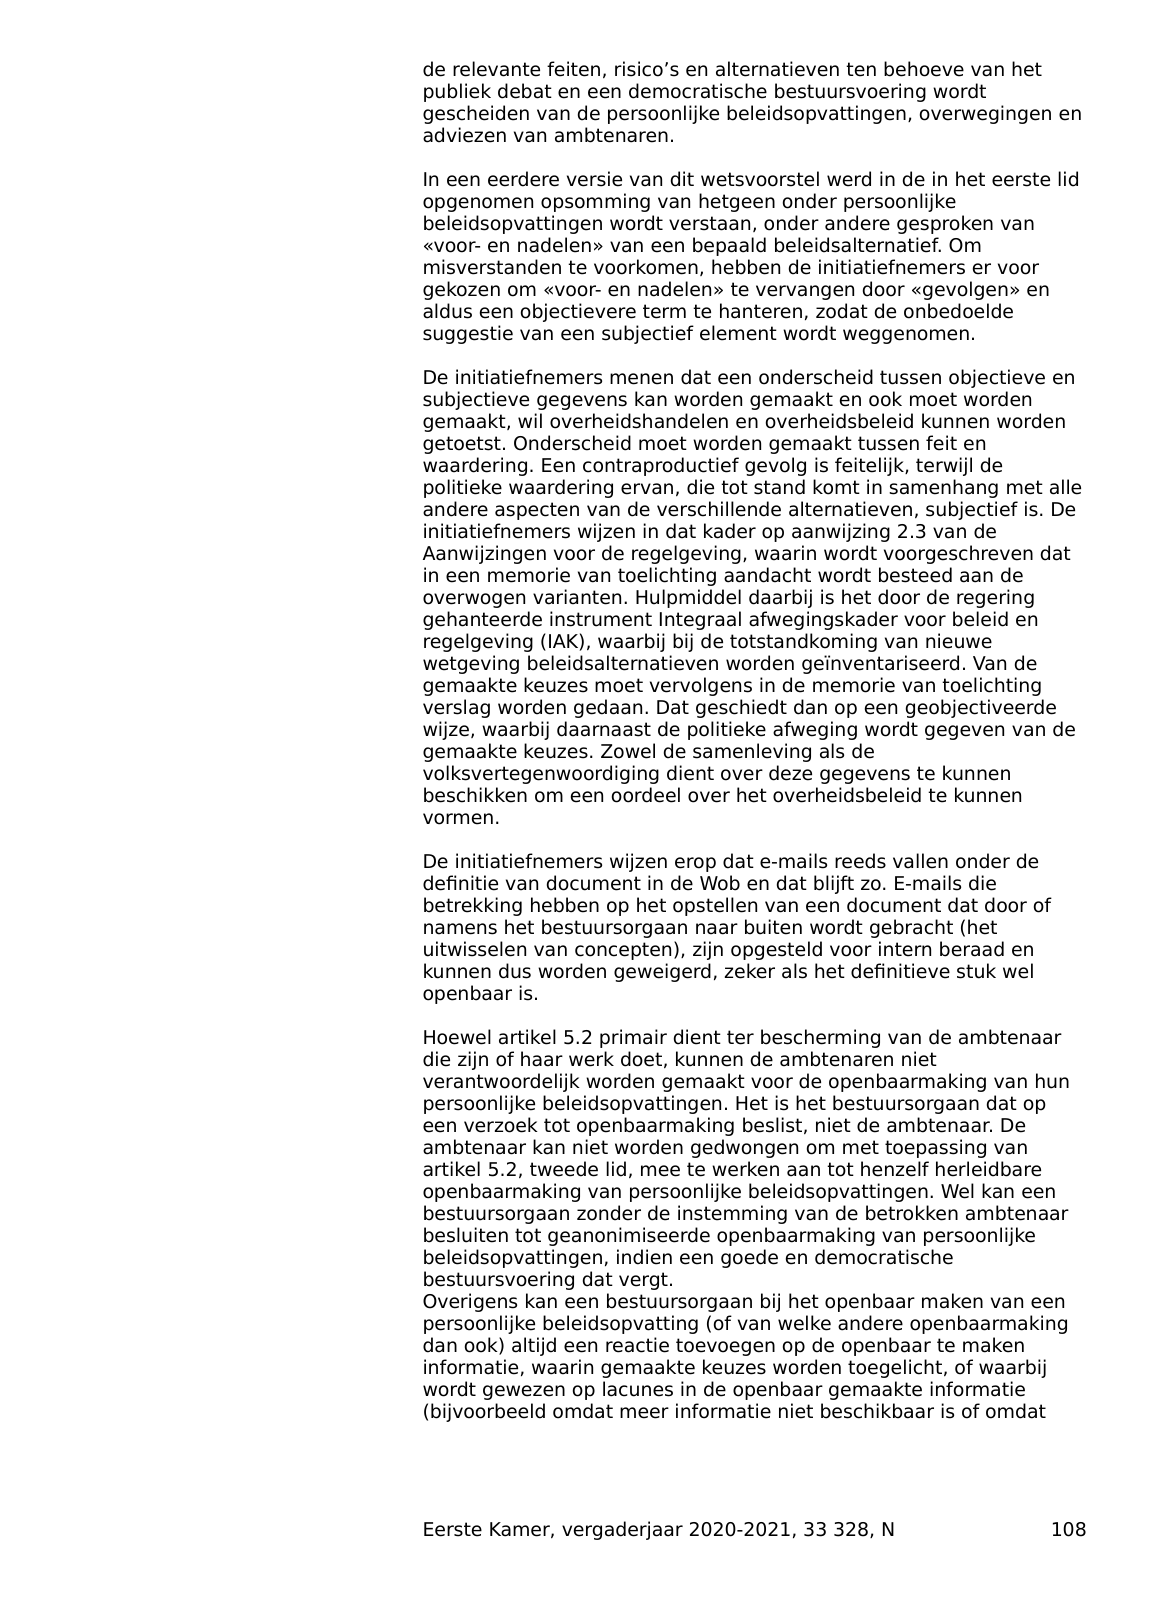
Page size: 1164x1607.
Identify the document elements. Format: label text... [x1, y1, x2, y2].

text In een eerdere versie van dit wetsvoorstel werd in de in het eerste lid opgenomen opsomming van hetgeen onder persoonlijke beleidsopvattingen wordt verstaan, onder andere gesproken van «voor- en nadelen» van een bepaald beleidsalternatief. Om misverstanden te voorkomen, hebben de initiatiefnemers er voor gekozen om «voor- en nadelen» te vervangen door «gevolgen» en aldus een objectievere term te hanteren, zodat de onbedoelde suggestie van een subjectief element wordt weggenomen. [422, 169, 1087, 345]
text De initiatiefnemers menen dat een onderscheid tussen objectieve en subjectieve gegevens kan worden gemaakt en ook moet worden gemaakt, wil overheidshandelen en overheidsbeleid kunnen worden getoetst. Onderscheid moet worden gemaakt tussen feit en waardering. Een contraproductief gevolg is feitelijk, terwijl de politieke waardering ervan, die tot stand komt in samenhang met alle andere aspecten van de verschillende alternatieven, subjectief is. De initiatiefnemers wijzen in dat kader op aanwijzing 2.3 van de Aanwijzingen voor de regelgeving, waarin wordt voorgeschreven dat in een memorie van toelichting aandacht wordt besteed aan de overwogen varianten. Hulpmiddel daarbij is het door de regering gehanteerde instrument Integraal afwegingskader voor beleid en regelgeving (IAK), waarbij bij de totstandkoming van nieuwe wetgeving beleidsalternatieven worden geïnventariseerd. Van de gemaakte keuzes moet vervolgens in de memorie van toelichting verslag worden gedaan. Dat geschiedt dan op een geobjectiveerde wijze, waarbij daarnaast de politieke afweging wordt gegeven van de gemaakte keuzes. Zowel de samenleving als de volksvertegenwoordiging dient over deze gegevens te kunnen beschikken om een oordeel over het overheidsbeleid te kunnen vormen. [422, 367, 1087, 829]
text Overigens kan een bestuursorgaan bij het openbaar maken van een persoonlijke beleidsopvatting (of van welke andere openbaarmaking dan ook) altijd een reactie toevoegen op de openbaar te maken informatie, waarin gemaakte keuzes worden toegelicht, of waarbij wordt gewezen op lacunes in de openbaar gemaakte informatie (bijvoorbeeld omdat meer informatie niet beschikbaar is of omdat [422, 1291, 1087, 1423]
text De initiatiefnemers wijzen erop dat e-mails reeds vallen onder de definitie van document in de Wob en dat blijft zo. E-mails die betrekking hebben op het opstellen van een document dat door of namens het bestuursorgaan naar buiten wordt gebracht (het uitwisselen van concepten), zijn opgesteld voor intern beraad en kunnen dus worden geweigerd, zeker als het definitieve stuk wel openbaar is. [422, 851, 1087, 1005]
text Hoewel artikel 5.2 primair dient ter bescherming van de ambtenaar die zijn of haar werk doet, kunnen de ambtenaren niet verantwoordelijk worden gemaakt voor de openbaarmaking van hun persoonlijke beleidsopvattingen. Het is het bestuursorgaan dat op een verzoek tot openbaarmaking beslist, niet de ambtenaar. De ambtenaar kan niet worden gedwongen om met toepassing van artikel 5.2, tweede lid, mee te werken aan tot henzelf herleidbare openbaarmaking van persoonlijke beleidsopvattingen. Wel kan een bestuursorgaan zonder de instemming van de betrokken ambtenaar besluiten tot geanonimiseerde openbaarmaking van persoonlijke beleidsopvattingen, indien een goede en democratische bestuursvoering dat vergt. [422, 1027, 1087, 1291]
text de relevante feiten, risico’s en alternatieven ten behoeve van het publiek debat en een democratische bestuursvoering wordt gescheiden van de persoonlijke beleidsopvattingen, overwegingen en adviezen van ambtenaren. [422, 59, 1087, 147]
